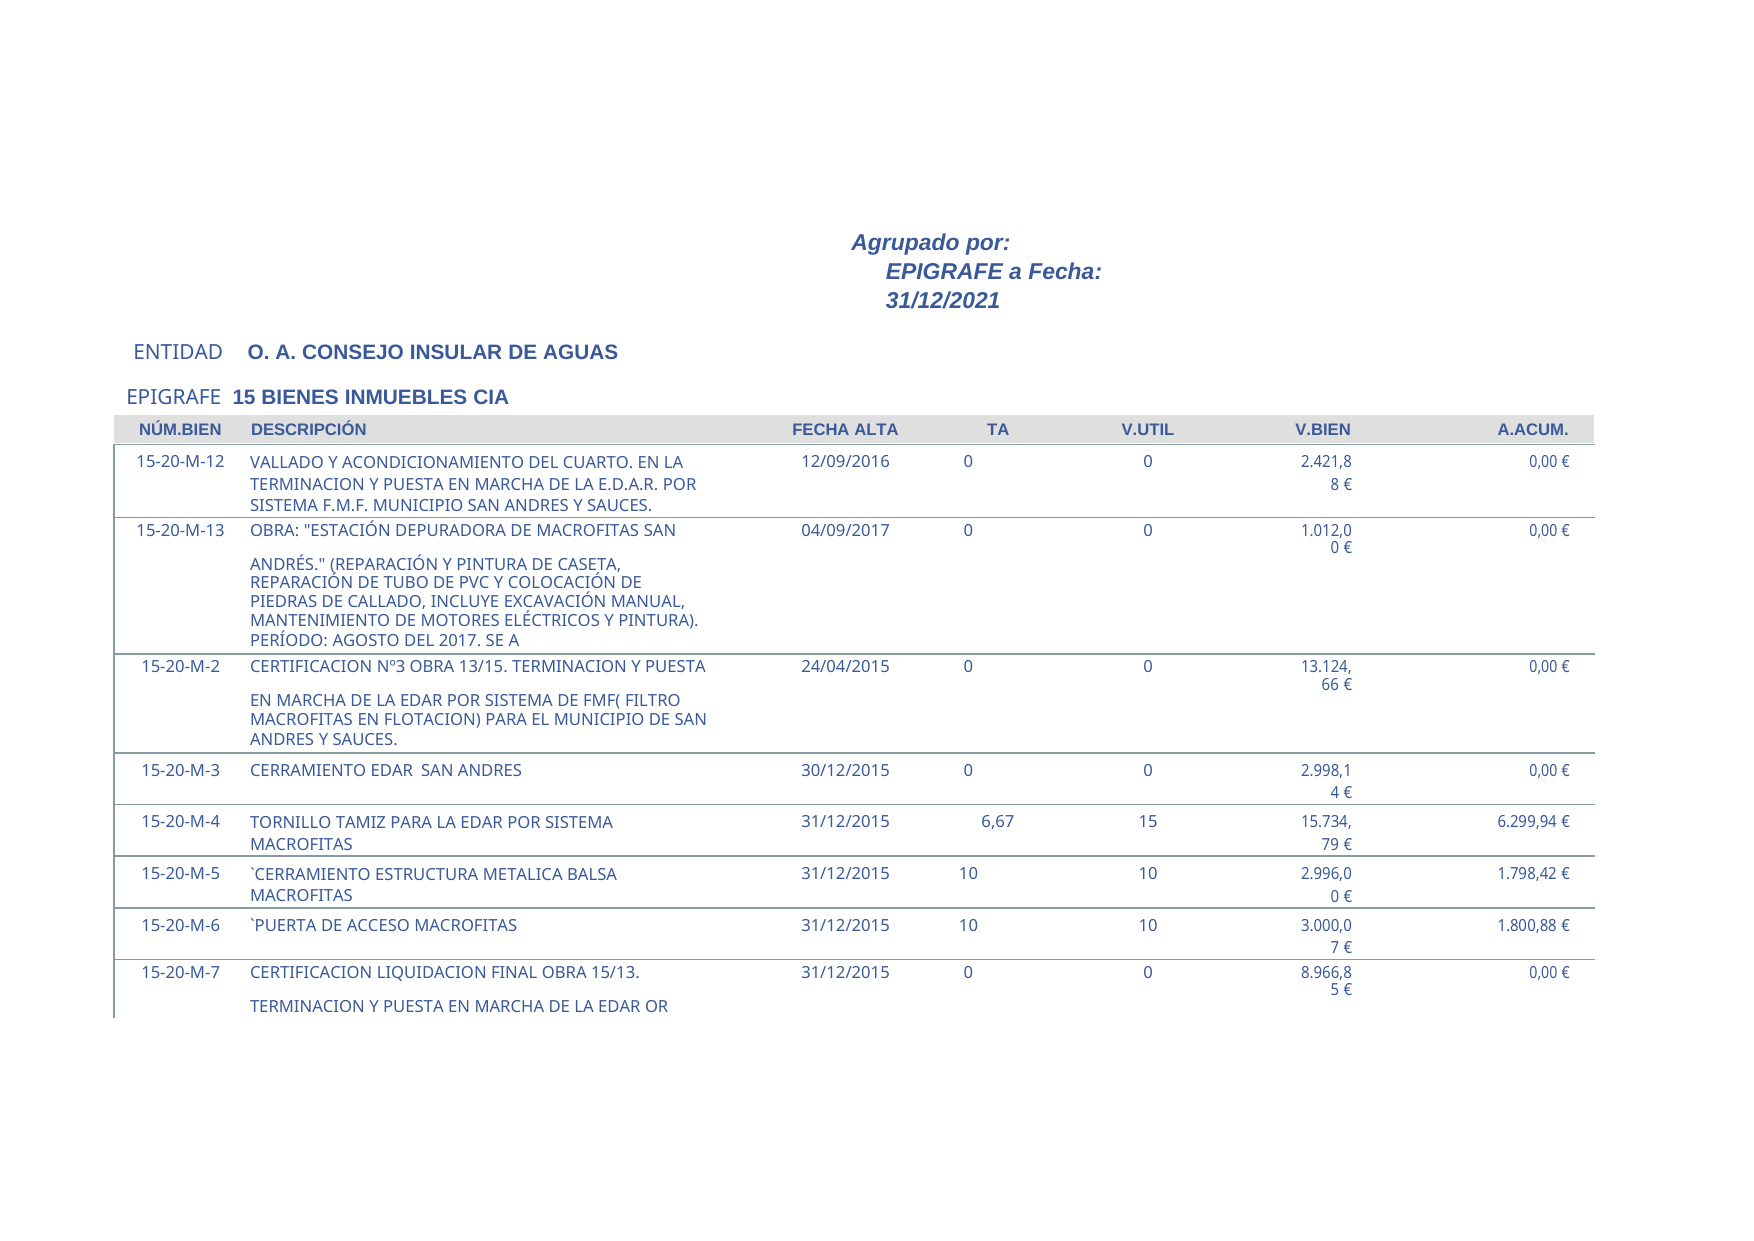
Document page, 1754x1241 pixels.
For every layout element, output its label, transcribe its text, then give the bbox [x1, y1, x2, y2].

table_cell 12/09/2016 [741, 445, 941, 517]
table_header FECHA ALTA [741, 415, 941, 443]
table_cell [1039, 693, 1293, 712]
table_cell 0 [941, 445, 1039, 517]
table_cell 6,67 [941, 805, 1039, 855]
table_cell [1409, 631, 1594, 653]
table_cell [941, 594, 1039, 613]
table_cell [1039, 730, 1293, 752]
table_cell OBRA: "ESTACIÓN DEPURADORA DE MACROFITAS SAN [236, 518, 741, 557]
table_cell [115, 557, 236, 576]
table_cell CERRAMIENTO EDAR SAN ANDRES [236, 754, 741, 804]
table_cell [941, 613, 1039, 631]
table_cell [741, 557, 941, 576]
table_cell EN MARCHA DE LA EDAR POR SISTEMA DE FMF( FILTRO [236, 693, 741, 712]
table_cell [115, 576, 236, 594]
table_cell 10 [941, 909, 1039, 959]
table_cell [1293, 613, 1409, 631]
table_cell [1039, 576, 1293, 594]
table_cell [115, 999, 236, 1018]
table_cell 6.299,94 € [1409, 805, 1594, 855]
table_cell 31/12/2015 [741, 909, 941, 959]
table_cell [741, 631, 941, 653]
table_cell [115, 730, 236, 752]
table_cell [741, 999, 941, 1018]
table_cell 2.998,14 € [1293, 754, 1409, 804]
table_cell 31/12/2015 [741, 857, 941, 907]
table_cell 15-20-M-2 [115, 655, 236, 693]
table_cell [741, 613, 941, 631]
table_cell [941, 730, 1039, 752]
table_cell [115, 594, 236, 613]
table_cell 0 [941, 518, 1039, 557]
table_cell ANDRÉS." (REPARACIÓN Y PINTURA DE CASETA, [236, 557, 741, 576]
table_cell [1293, 693, 1409, 712]
text Agrupado por: EPIGRAFE a Fecha: 31/12/2021 [851, 228, 1134, 314]
table_cell ANDRES Y SAUCES. [236, 730, 741, 752]
table_cell [1293, 712, 1409, 730]
table_cell [1039, 631, 1293, 653]
table_cell [1293, 594, 1409, 613]
table_cell [1409, 730, 1594, 752]
table_cell 31/12/2015 [741, 960, 941, 999]
table_cell 0,00 € [1409, 754, 1594, 804]
table_cell 0,00 € [1409, 445, 1594, 517]
table_cell 15-20-M-4 [115, 805, 236, 855]
table_cell 13.124,66 € [1293, 655, 1409, 693]
table_cell 1.800,88 € [1409, 909, 1594, 959]
table_cell [741, 594, 941, 613]
table_cell [1409, 594, 1594, 613]
table_cell [941, 631, 1039, 653]
table_cell [741, 730, 941, 752]
table_cell [941, 999, 1039, 1018]
text EPIGRAFE 15 BIENES INMUEBLES CIA [126, 382, 1606, 411]
table_cell [1293, 999, 1409, 1018]
table_cell [741, 712, 941, 730]
table_cell [1293, 730, 1409, 752]
table_cell 15-20-M-3 [115, 754, 236, 804]
table_cell 0 [941, 960, 1039, 999]
table_header V.BIEN [1293, 415, 1409, 443]
table_cell [1409, 557, 1594, 576]
table_cell PERÍODO: AGOSTO DEL 2017. SE A [236, 631, 741, 653]
table_cell [1039, 613, 1293, 631]
table_cell MANTENIMIENTO DE MOTORES ELÉCTRICOS Y PINTURA). [236, 613, 741, 631]
table_cell CERTIFICACION LIQUIDACION FINAL OBRA 15/13. [236, 960, 741, 999]
table_cell [1039, 557, 1293, 576]
table_cell 15-20-M-7 [115, 960, 236, 999]
table_cell 0 [1039, 754, 1293, 804]
table_cell [1409, 576, 1594, 594]
table_header V.UTIL [1039, 415, 1293, 443]
table_cell [1409, 613, 1594, 631]
table_cell TERMINACION Y PUESTA EN MARCHA DE LA EDAR OR [236, 999, 741, 1018]
table_cell 0 [1039, 445, 1293, 517]
table_cell [1409, 999, 1594, 1018]
table_cell 0 [941, 655, 1039, 693]
table_cell [941, 693, 1039, 712]
table_cell 0 [1039, 960, 1293, 999]
table_cell MACROFITAS EN FLOTACION) PARA EL MUNICIPIO DE SAN [236, 712, 741, 730]
table_cell [115, 613, 236, 631]
table_cell 15-20-M-5 [115, 857, 236, 907]
table_cell [115, 712, 236, 730]
text ENTIDAD O. A. CONSEJO INSULAR DE AGUAS [133, 337, 1606, 365]
table_cell 0 [1039, 655, 1293, 693]
table_cell 04/09/2017 [741, 518, 941, 557]
table_cell TORNILLO TAMIZ PARA LA EDAR POR SISTEMA MACROFITAS [236, 805, 741, 855]
table_cell 30/12/2015 [741, 754, 941, 804]
table_cell VALLADO Y ACONDICIONAMIENTO DEL CUARTO. EN LA TERMINACION Y PUESTA EN MARCHA DE LA E.D.A.R. POR SISTEMA F.M.F. MUNICIPIO SAN ANDRES Y SAUCES. [236, 445, 741, 517]
table_cell [115, 693, 236, 712]
table_cell 8.966,85 € [1293, 960, 1409, 999]
table_cell [1409, 693, 1594, 712]
table_header TA [941, 415, 1039, 443]
table_cell REPARACIÓN DE TUBO DE PVC Y COLOCACIÓN DE [236, 576, 741, 594]
table_cell 0,00 € [1409, 655, 1594, 693]
table_cell 15-20-M-12 [115, 445, 236, 517]
table_cell [1039, 594, 1293, 613]
table_cell [115, 631, 236, 653]
table_cell [941, 712, 1039, 730]
table_cell 2.996,00 € [1293, 857, 1409, 907]
table_cell 1.798,42 € [1409, 857, 1594, 907]
table_cell 10 [1039, 909, 1293, 959]
table_cell [1409, 712, 1594, 730]
table_cell 15-20-M-13 [115, 518, 236, 557]
table_header NÚM.BIEN [114, 415, 236, 443]
table_cell `PUERTA DE ACCESO MACROFITAS [236, 909, 741, 959]
table_header DESCRIPCIÓN [236, 415, 741, 443]
table_cell 10 [1039, 857, 1293, 907]
table_cell [741, 693, 941, 712]
table_header A.ACUM. [1409, 415, 1594, 443]
table_cell [741, 576, 941, 594]
table_cell CERTIFICACION Nº3 OBRA 13/15. TERMINACION Y PUESTA [236, 655, 741, 693]
table_cell 15.734,79 € [1293, 805, 1409, 855]
table_cell 31/12/2015 [741, 805, 941, 855]
table_cell 0 [941, 754, 1039, 804]
table_cell 15-20-M-6 [115, 909, 236, 959]
table_cell `CERRAMIENTO ESTRUCTURA METALICA BALSA MACROFITAS [236, 857, 741, 907]
table_cell [941, 557, 1039, 576]
table_cell [941, 576, 1039, 594]
table_cell PIEDRAS DE CALLADO, INCLUYE EXCAVACIÓN MANUAL, [236, 594, 741, 613]
table_cell 10 [941, 857, 1039, 907]
table_cell [1293, 631, 1409, 653]
table_cell 0,00 € [1409, 518, 1594, 557]
table_cell 0 [1039, 518, 1293, 557]
table_cell 24/04/2015 [741, 655, 941, 693]
table_cell [1293, 557, 1409, 576]
table_cell 15 [1039, 805, 1293, 855]
table_cell [1293, 576, 1409, 594]
table_cell 3.000,07 € [1293, 909, 1409, 959]
table_cell 0,00 € [1409, 960, 1594, 999]
table_cell 2.421,88 € [1293, 445, 1409, 517]
table_cell [1039, 712, 1293, 730]
table_cell [1039, 999, 1293, 1018]
table_cell 1.012,00 € [1293, 518, 1409, 557]
